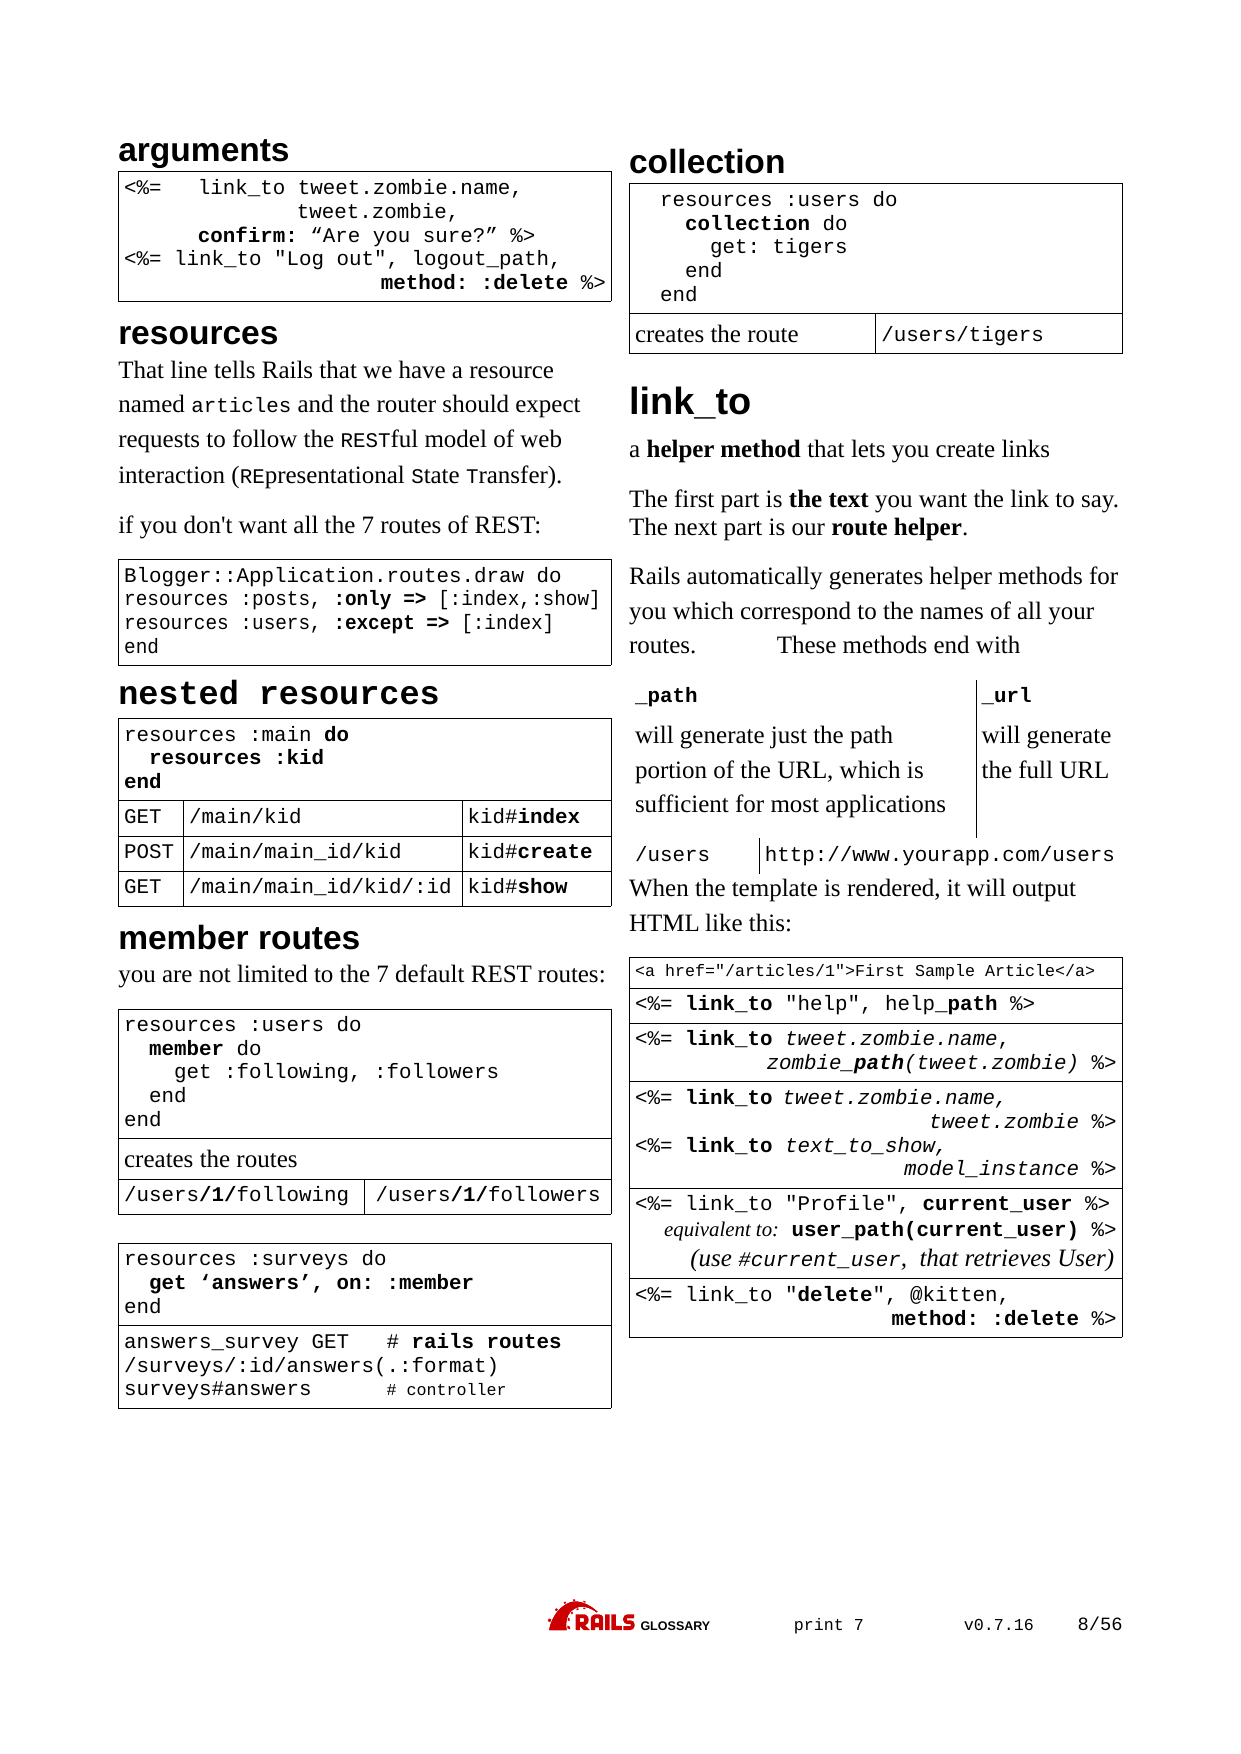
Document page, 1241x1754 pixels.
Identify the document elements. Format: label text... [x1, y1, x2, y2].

table_header resources :users do member do get :following, :followers end end [119, 1010, 611, 1138]
text The next part is our route helper. [629, 512, 1122, 541]
table_cell GET [119, 801, 183, 836]
table_cell kid#show [463, 872, 611, 906]
table_cell <%= link_to "delete", @kitten, method: :delete %> [630, 1279, 1122, 1337]
table_cell /main/kid [184, 801, 462, 836]
table_cell <%= link_to tweet.zombie.name, zombie_path(tweet.zombie) %> [630, 1024, 1122, 1081]
table_header resources :surveys do get ‘answers’, on: :member end [119, 1244, 611, 1325]
table_cell http://www.yourapp.com/users [760, 838, 1122, 873]
subtitle member routes [118, 918, 611, 956]
table_header _path [629, 680, 976, 714]
text The first part is the text you want the link to say. [629, 484, 1122, 512]
table_header resources :users do collection do get: tigers end end [630, 184, 1122, 313]
table_cell <%= link_to "Profile", current_user %> equivalent to: user_path(current_user) %> (use #current_user, that retrieves User) [630, 1189, 1122, 1278]
table_cell /users/tigers [876, 314, 1122, 353]
subtitle nested resources [118, 677, 611, 715]
table_cell will generate just the path portion of the URL, which is sufficient for most applications [629, 715, 976, 838]
table_cell answers_survey GET # rails routes /surveys/:id/answers(.:format) surveys#answers # controller [119, 1326, 611, 1408]
table_cell /users/1/followers [365, 1180, 611, 1214]
table_cell /users/1/following [119, 1180, 364, 1214]
text if you don't want all the 7 routes of REST: [118, 510, 611, 538]
table_cell /users [629, 838, 759, 873]
table_header <%= link_to tweet.zombie.name, tweet.zombie, confirm: “Are you sure?” %> <%= link_to "Log out", logout_path, method: :delete %> [119, 172, 611, 301]
table_cell <%= link_to "help", help_path %> [630, 989, 1122, 1023]
table_cell kid#index [463, 801, 611, 836]
table_cell /main/main_id/kid [184, 837, 462, 871]
text When the template is rendered, it will output HTML like this: [629, 873, 1122, 937]
text That line tells Rails that we have a resource named articles and the router should expect requests to follow the RESTful model of web interaction (REpresentational State Transfer). [118, 355, 611, 489]
table_header resources :main do resources :kid end [119, 719, 611, 800]
table_cell GET [119, 872, 183, 906]
table_cell kid#create [463, 837, 611, 871]
subtitle arguments [118, 130, 611, 168]
subtitle collection [629, 142, 1122, 180]
text a helper method that lets you create links [629, 434, 1122, 463]
text Rails automatically generates helper methods for you which correspond to the names of all your routes. These methods end with [629, 561, 1122, 659]
text you are not limited to the 7 default REST routes: [118, 959, 611, 988]
table_header _url [977, 680, 1122, 714]
table_cell /main/main_id/kid/:id [184, 872, 462, 906]
table_cell <%= link_to tweet.zombie.name, tweet.zombie %> <%= link_to text_to_show, model_instance %> [630, 1082, 1122, 1188]
table_cell POST [119, 837, 183, 871]
table_header <a href="/articles/1">First Sample Article</a> [630, 958, 1122, 987]
table_header Blogger::Application.routes.draw do resources :posts, :only => [:index,:show] resources :users, :except => [:index] end [119, 560, 611, 665]
table_cell creates the routes [119, 1139, 611, 1178]
subtitle resources [118, 313, 611, 352]
subtitle link_to [629, 378, 1122, 422]
table_cell will generate the full URL [977, 715, 1122, 838]
table_cell creates the route [630, 314, 875, 353]
